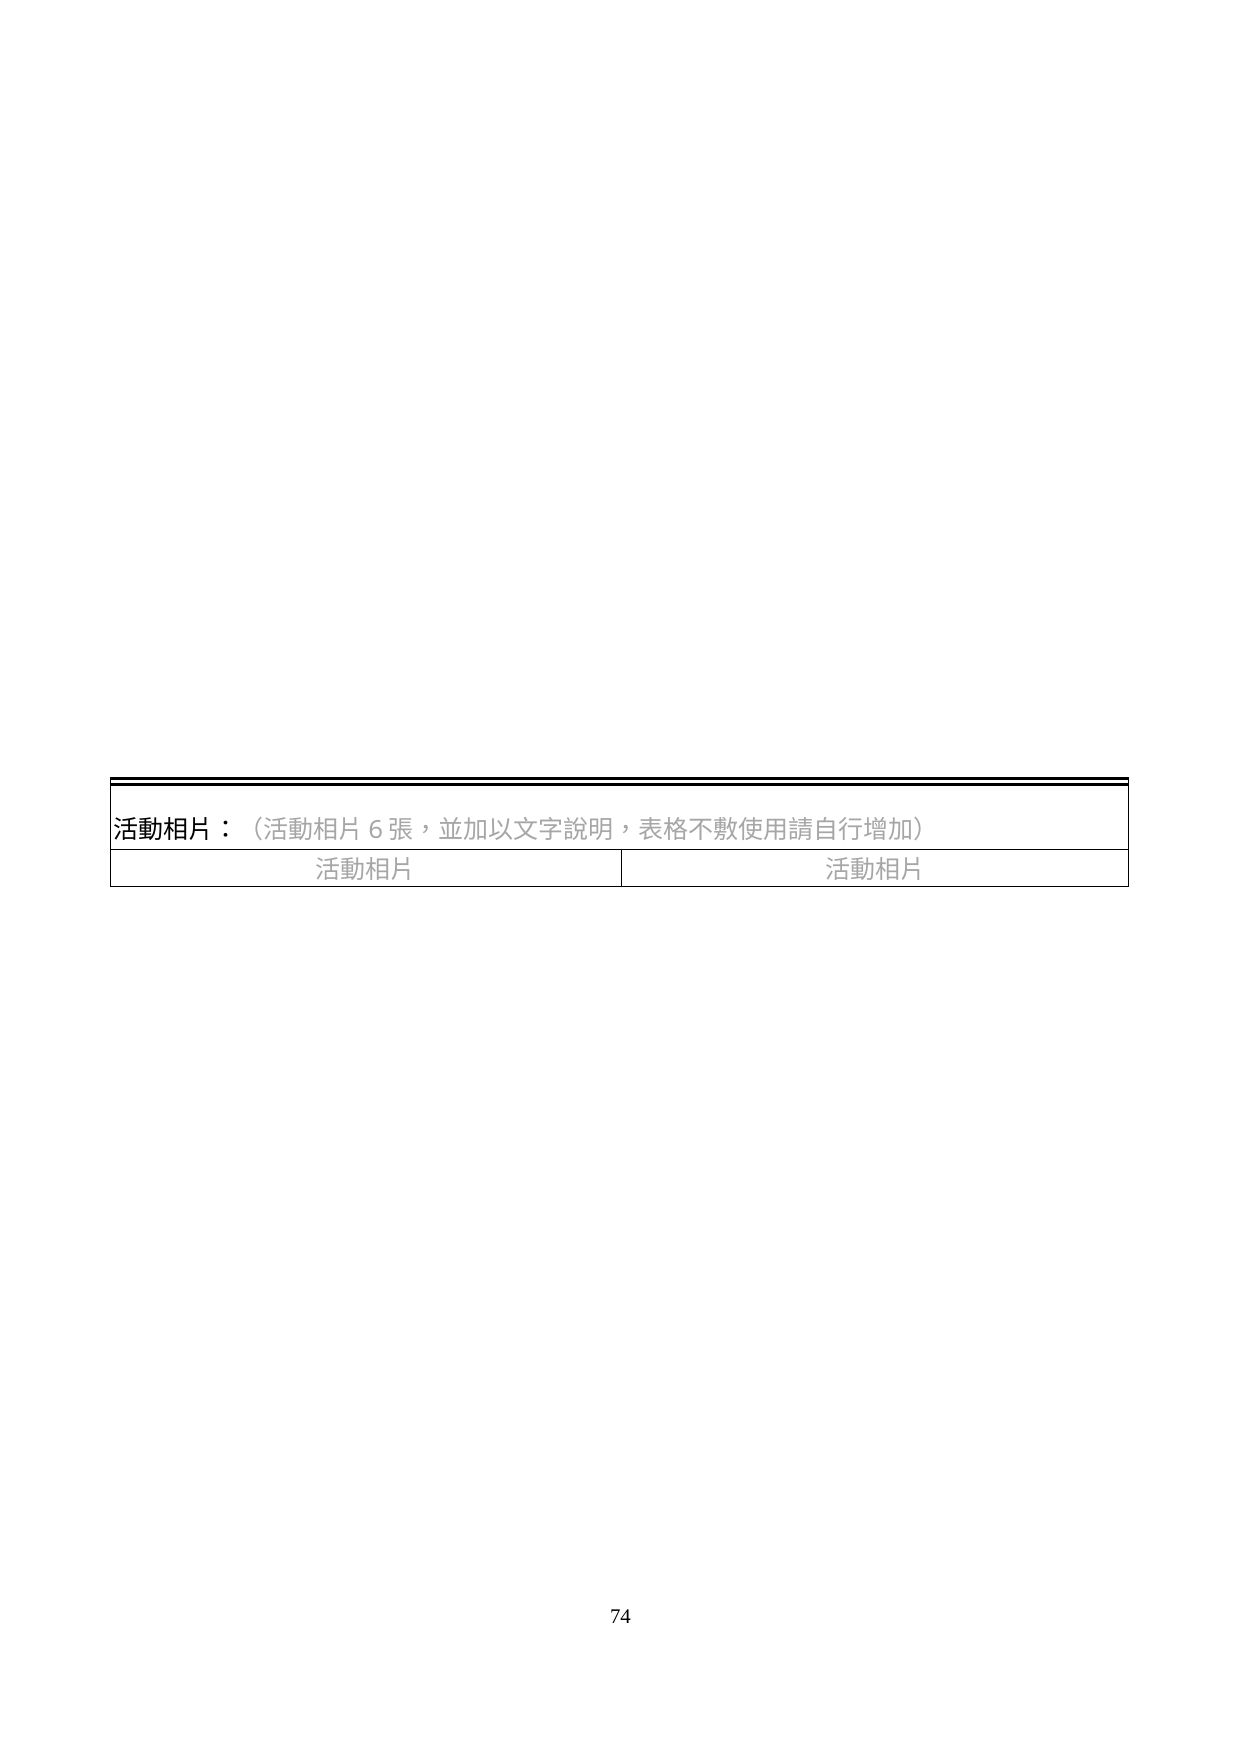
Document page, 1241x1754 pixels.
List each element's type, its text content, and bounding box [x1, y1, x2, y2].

table_cell 活動相片 [111, 850, 621, 886]
table_cell 活動相片：（活動相片6張，並加以文字說明，表格不敷使用請自行增加） [111, 786, 1128, 849]
table_cell 活動相片 [622, 850, 1128, 886]
